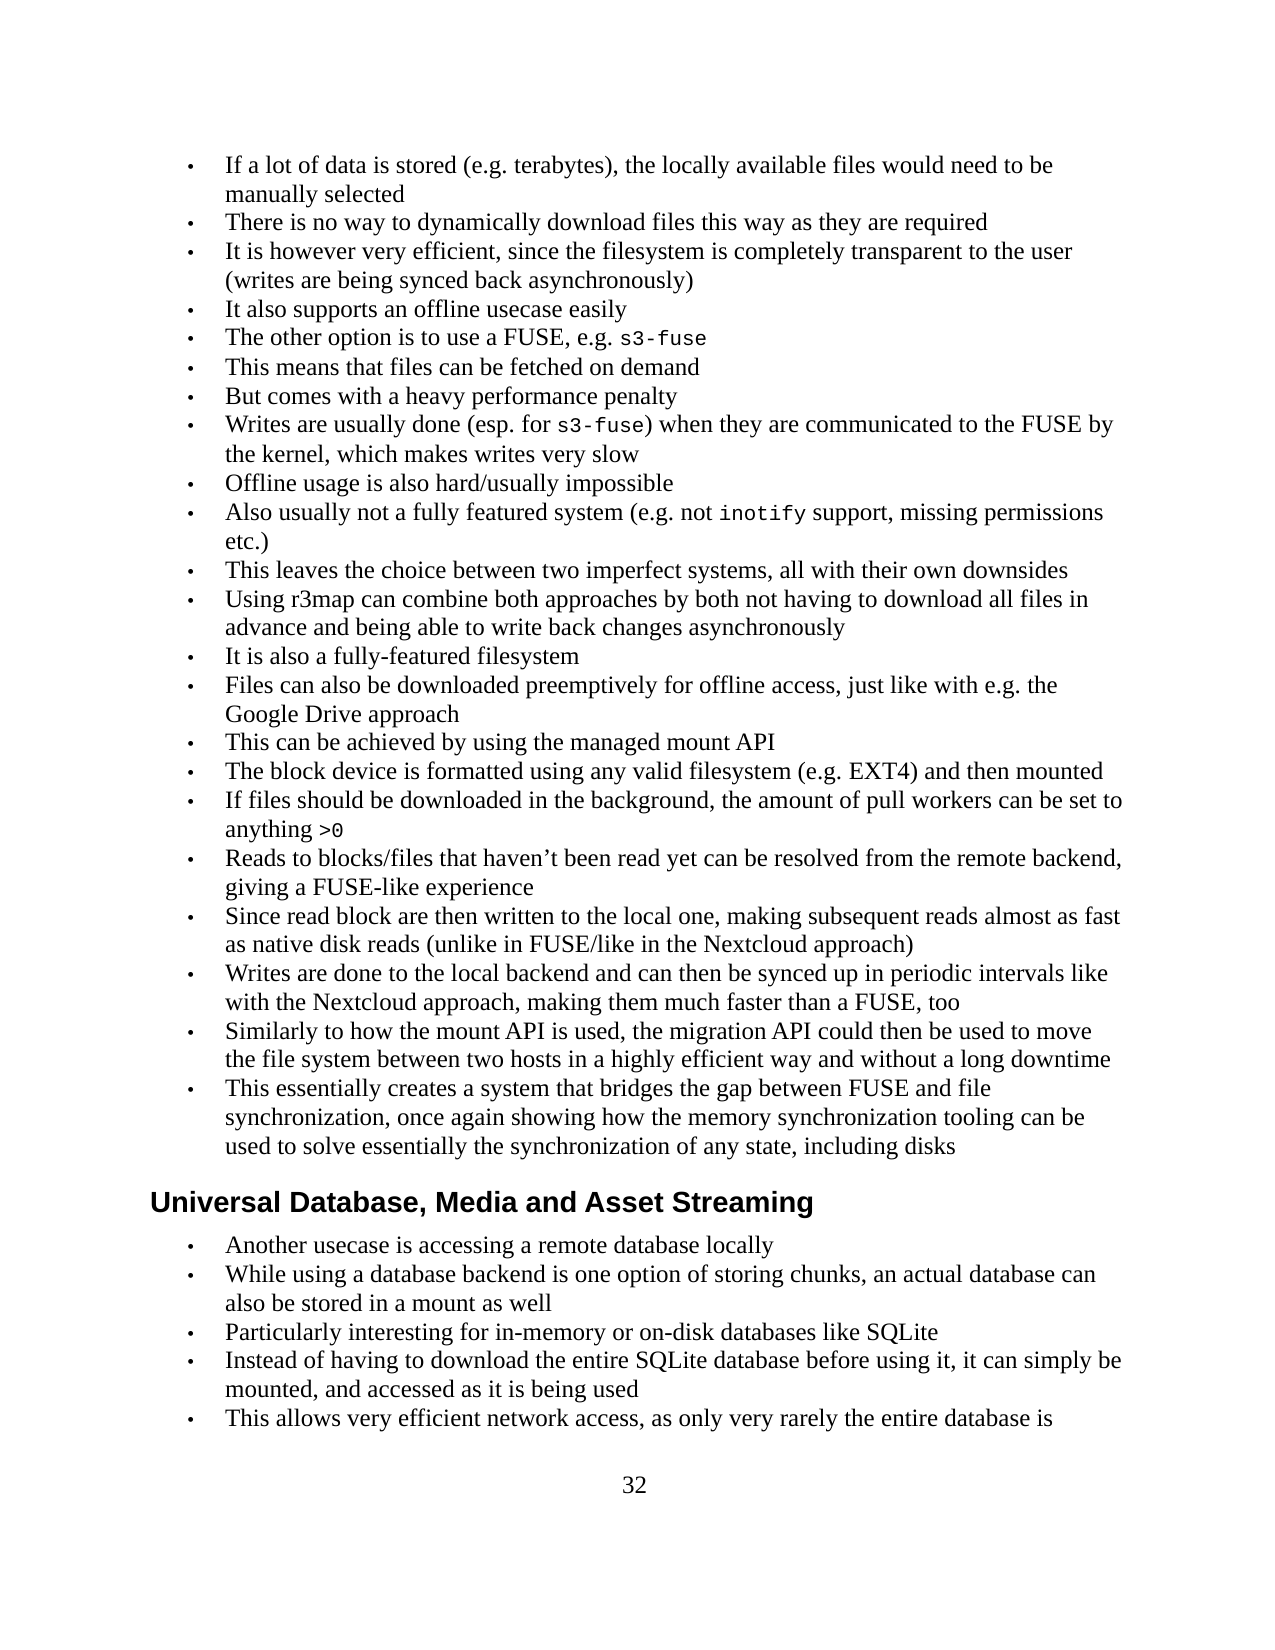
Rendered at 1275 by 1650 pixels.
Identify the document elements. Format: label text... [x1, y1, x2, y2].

list It is also a fully-featured filesystem [187, 641, 1125, 670]
list Since read block are then written to the local one, making subsequent reads almost as fast as native disk reads (unlike in FUSE/like in the Nextcloud approach) [187, 901, 1125, 958]
list Writes are usually done (esp. for s3-fuse) when they are communicated to the FUSE by the kernel, which makes writes very slow [187, 409, 1125, 468]
list Particularly interesting for in-memory or on-disk databases like SQLite [187, 1317, 1125, 1346]
list This can be achieved by using the managed mount API [187, 727, 1125, 756]
list This allows very efficient network access, as only very rarely the entire database is [187, 1403, 1125, 1432]
list Using r3map can combine both approaches by both not having to download all files in advance and being able to write back changes asynchronously [187, 584, 1125, 641]
subtitle Universal Database, Media and Asset Streaming [150, 1184, 1125, 1218]
list This leaves the choice between two imperfect systems, all with their own downsides [187, 555, 1125, 584]
list The other option is to use a FUSE, e.g. s3-fuse [187, 322, 1125, 352]
list Also usually not a fully featured system (e.g. not inotify support, missing permissions etc.) [187, 497, 1125, 555]
list There is no way to dynamically download files this way as they are required [187, 207, 1125, 236]
list Files can also be downloaded preemptively for offline access, just like with e.g. the Google Drive approach [187, 670, 1125, 727]
list The block device is formatted using any valid filesystem (e.g. EXT4) and then mounted [187, 756, 1125, 785]
list It is however very efficient, since the filesystem is completely transparent to the user (writes are being synced back asynchronously) [187, 236, 1125, 294]
list This means that files can be fetched on demand [187, 352, 1125, 381]
list Instead of having to download the entire SQLite database before using it, it can simply be mounted, and accessed as it is being used [187, 1346, 1125, 1403]
list Similarly to how the mount API is used, the migration API could then be used to move the file system between two hosts in a highly efficient way and without a long downtime [187, 1016, 1125, 1073]
list Writes are done to the local backend and can then be synced up in periodic intervals like with the Nextcloud approach, making them much faster than a FUSE, too [187, 958, 1125, 1016]
list This essentially creates a system that bridges the gap between FUSE and file synchronization, once again showing how the memory synchronization tooling can be used to solve essentially the synchronization of any state, including disks [187, 1073, 1125, 1159]
list If a lot of data is stored (e.g. terabytes), the locally available files would need to be manually selected [187, 150, 1125, 207]
list Reads to blocks/files that haven’t been read yet can be resolved from the remote backend, giving a FUSE-like experience [187, 843, 1125, 901]
list Offline usage is also hard/usually impossible [187, 468, 1125, 497]
list While using a database backend is one option of storing chunks, an actual database can also be stored in a mount as well [187, 1259, 1125, 1317]
list It also supports an offline usecase easily [187, 294, 1125, 322]
list But comes with a heavy performance penalty [187, 381, 1125, 409]
list If files should be downloaded in the background, the amount of pull workers can be set to anything >0 [187, 785, 1125, 843]
list Another usecase is accessing a remote database locally [187, 1231, 1125, 1259]
